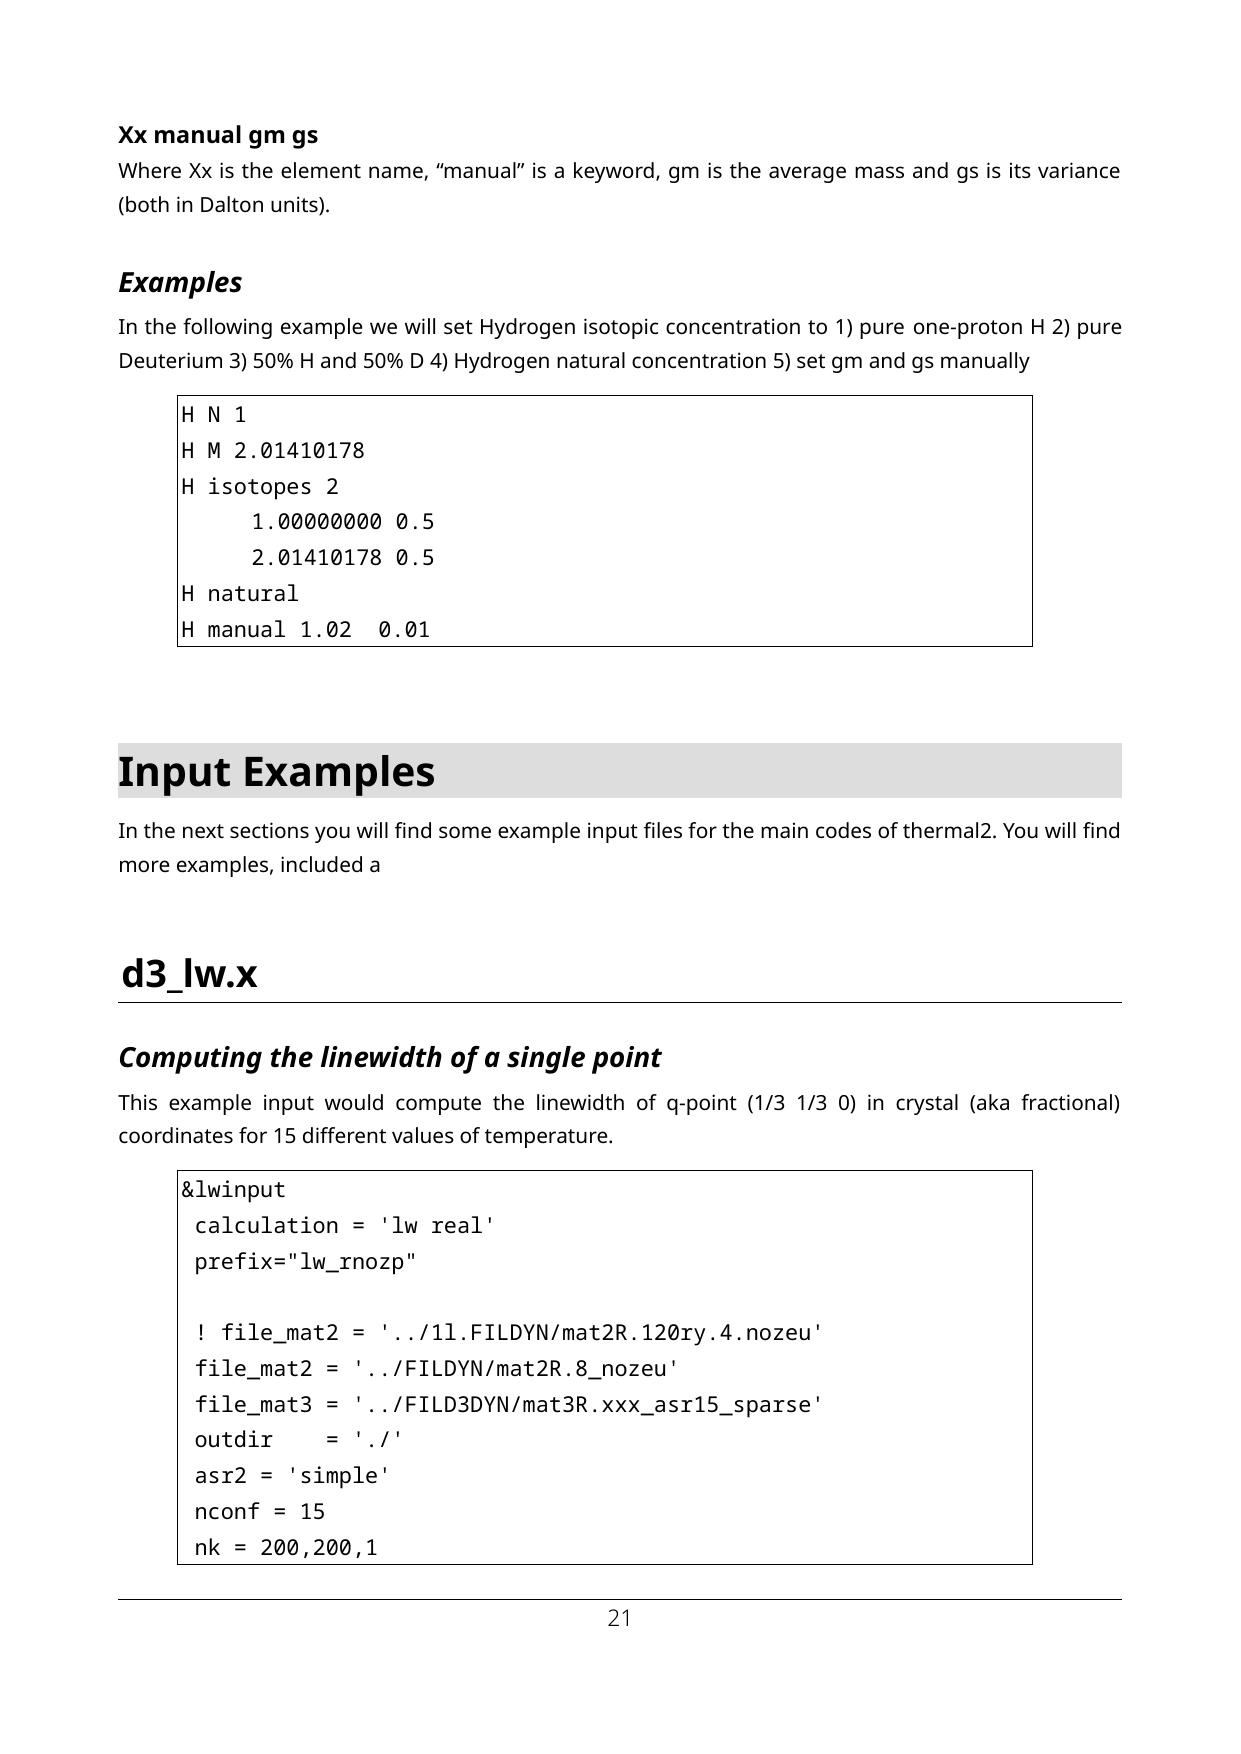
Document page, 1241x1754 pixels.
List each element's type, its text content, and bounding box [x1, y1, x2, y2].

subtitle Xx manual gm gs [118, 118, 1122, 150]
text In the next sections you will find some example input files for the main codes of thermal2. You will find more examples, included a [118, 816, 1122, 879]
text This example input would compute the linewidth of q-point (1/3 1/3 0) in crystal (aka fractional) coordinates for 15 different values of temperature. [118, 1088, 1122, 1150]
subtitle Computing the linewidth of a single point [118, 1038, 1122, 1076]
subtitle Examples [118, 263, 1122, 301]
text &lwinput calculation = 'lw real' prefix="lw_rnozp" ! file_mat2 = '../1l.FILDYN/mat2R.120ry.4.nozeu' file_mat2 = '../FILDYN/mat2R.8_nozeu' file_mat3 = '../FILD3DYN/mat3R.xxx_asr15_sparse' outdir = './' asr2 = 'simple' nconf = 15 nk = 200,200,1 [178, 1171, 1032, 1564]
subtitle Input Examples [118, 743, 1122, 798]
subtitle d3_lw.x [118, 944, 1122, 1002]
text Where Xx is the element name, “manual” is a keyword, gm is the average mass and gs is its variance (both in Dalton units). [118, 156, 1122, 219]
text H N 1 H M 2.01410178 H isotopes 2 1.00000000 0.5 2.01410178 0.5 H natural H manual 1.02 0.01 [178, 396, 1032, 646]
text In the following example we will set Hydrogen isotopic concentration to 1) pure one-proton H 2) pure Deuterium 3) 50% H and 50% D 4) Hydrogen natural concentration 5) set gm and gs manually [118, 312, 1122, 375]
